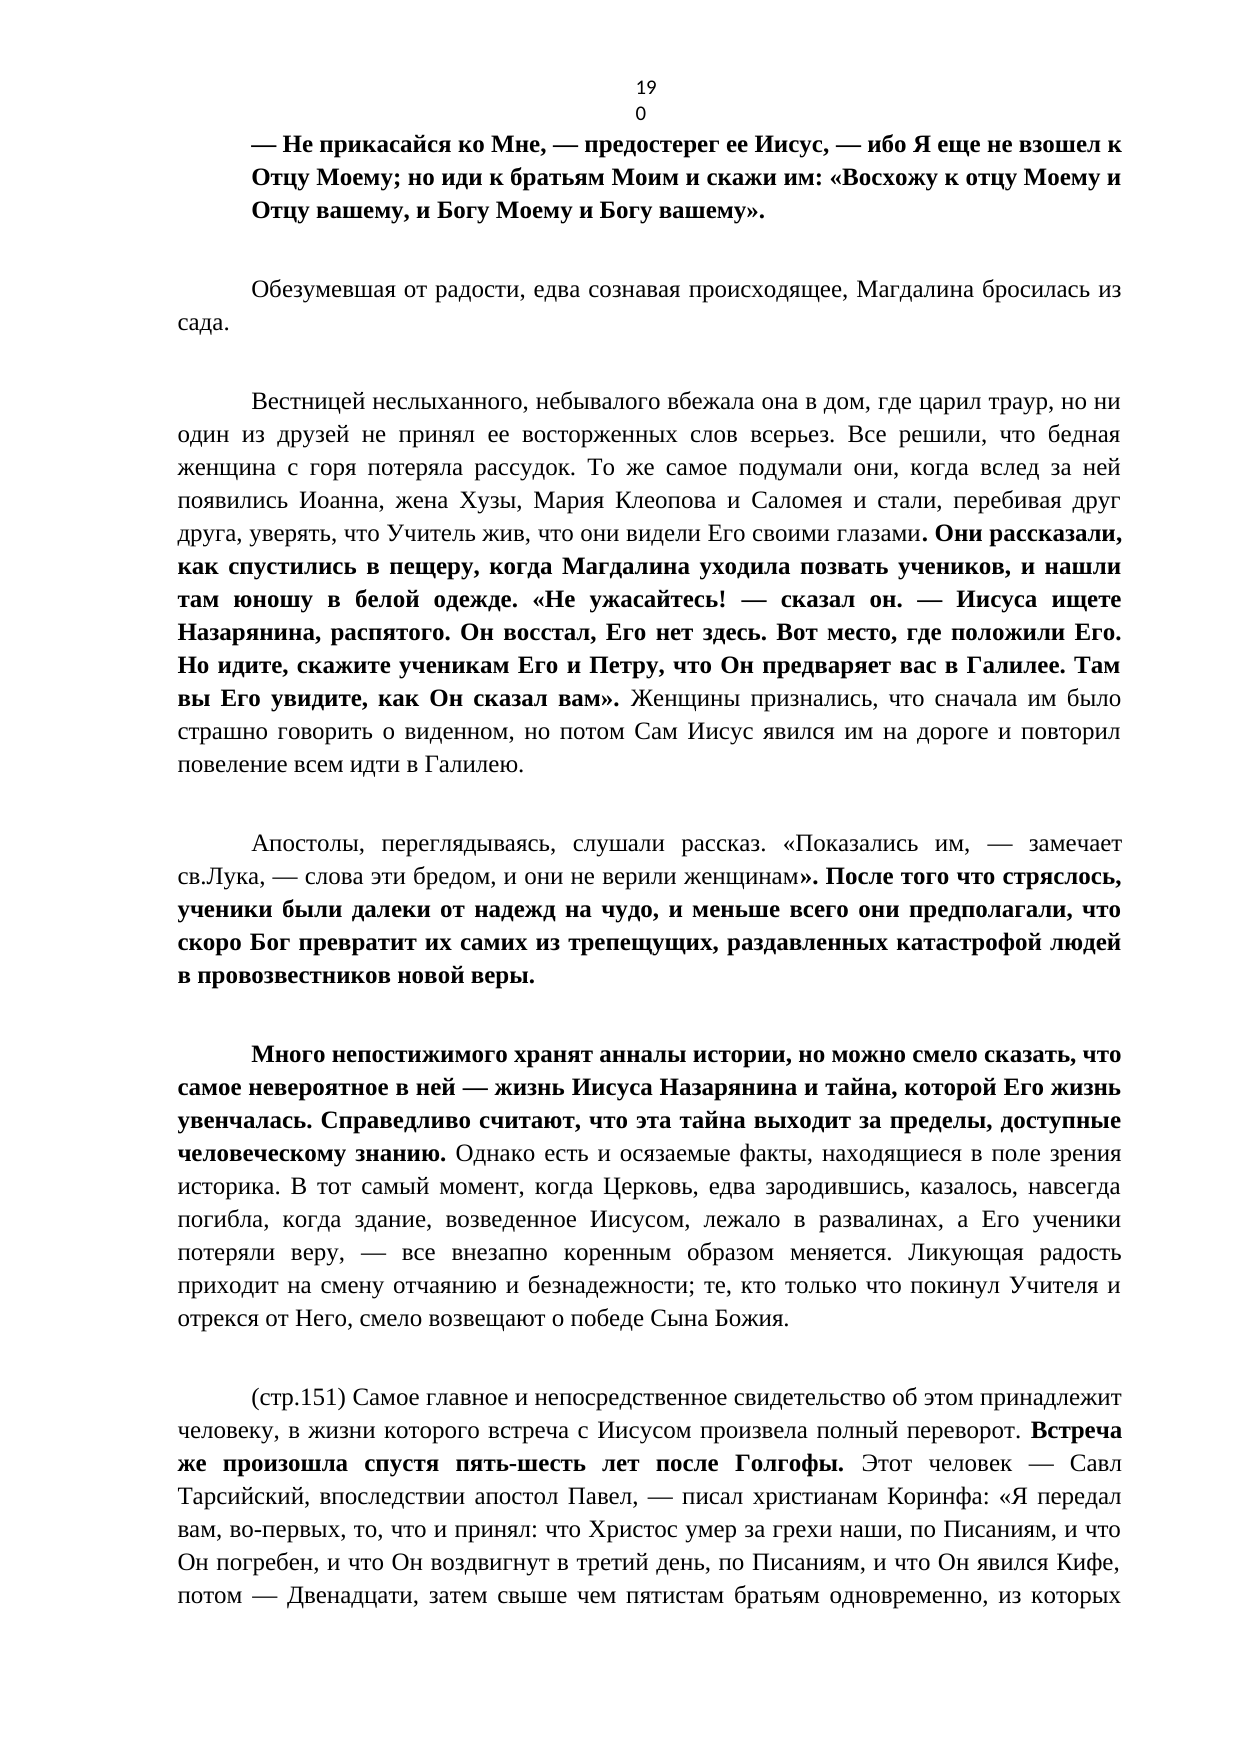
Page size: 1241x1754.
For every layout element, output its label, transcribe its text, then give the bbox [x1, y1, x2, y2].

text Обезумевшая от радости, едва сознавая происходящее, Магдалина бросилась из сада. [177, 274, 1122, 336]
text — Не прикасайся ко Мне, — предостерег ее Иисус, — ибо Я еще не взошел к Отцу Моему; но иди к братьям Моим и скажи им: «Восхожу к отцу Моему и Отцу вашему, и Богу Моему и Богу вашему». [251, 118, 1122, 224]
text Много непостижимого хранят анналы истории, но можно смело сказать, что самое невероятное в ней — жизнь Иисуса Назарянина и тайна, которой Его жизнь увенчалась. Справедливо считают, что эта тайна выходит за пределы, доступные человеческому знанию. Однако есть и осязаемые факты, находящиеся в поле зрения историка. В тот самый момент, когда Церковь, едва зародившись, казалось, навсегда погибла, когда здание, возведенное Иисусом, лежало в развалинах, а Его ученики потеряли веру, — все внезапно коренным образом меняется. Ликующая радость приходит на смену отчаянию и безнадежности; те, кто только что покинул Учителя и отрекся от Него, смело возвещают о победе Сына Божия. [177, 1039, 1122, 1332]
text (стр.151) Самое главное и непосредственное свидетельство об этом принадлежит человеку, в жизни которого встреча с Иисусом произвела полный переворот. Встреча же произошла спустя пять-шесть лет после Голгофы. Этот человек — Савл Тарсийский, впоследствии апостол Павел, — писал христианам Коринфа: «Я передал вам, во-первых, то, что и принял: что Христос умер за грехи наши, по Писаниям, и что Он погребен, и что Он воздвигнут в третий день, по Писаниям, и что Он явился Кифе, потом — Двенадцати, затем свыше чем пятистам братьям одновременно, из которых [177, 1382, 1122, 1609]
text Вестницей неслыханного, небывалого вбежала она в дом, где царил траур, но ни один из друзей не принял ее восторженных слов всерьез. Все решили, что бедная женщина с горя потеряла рассудок. То же самое подумали они, когда вслед за ней появились Иоанна, жена Хузы, Мария Клеопова и Саломея и стали, перебивая друг друга, уверять, что Учитель жив, что они видели Его своими глазами. Они рассказали, как спустились в пещеру, когда Магдалина уходила позвать учеников, и нашли там юношу в белой одежде. «Не ужасайтесь! — сказал он. — Иисуса ищете Назарянина, распятого. Он восстал, Его нет здесь. Вот место, где положили Его. Но идите, скажите ученикам Его и Петру, что Он предваряет вас в Галилее. Там вы Его увидите, как Он сказал вам». Женщины признались, что сначала им было страшно говорить о виденном, но потом Сам Иисус явился им на дороге и повторил повеление всем идти в Галилею. [177, 386, 1122, 778]
text Апостолы, переглядываясь, слушали рассказ. «Показались им, — замечает св.Лука, — слова эти бредом, и они не верили женщинам». После того что стряслось, ученики были далеки от надежд на чудо, и меньше всего они предполагали, что скоро Бог превратит их самих из трепещущих, раздавленных катастрофой людей в провозвестников новой веры. [177, 828, 1122, 989]
